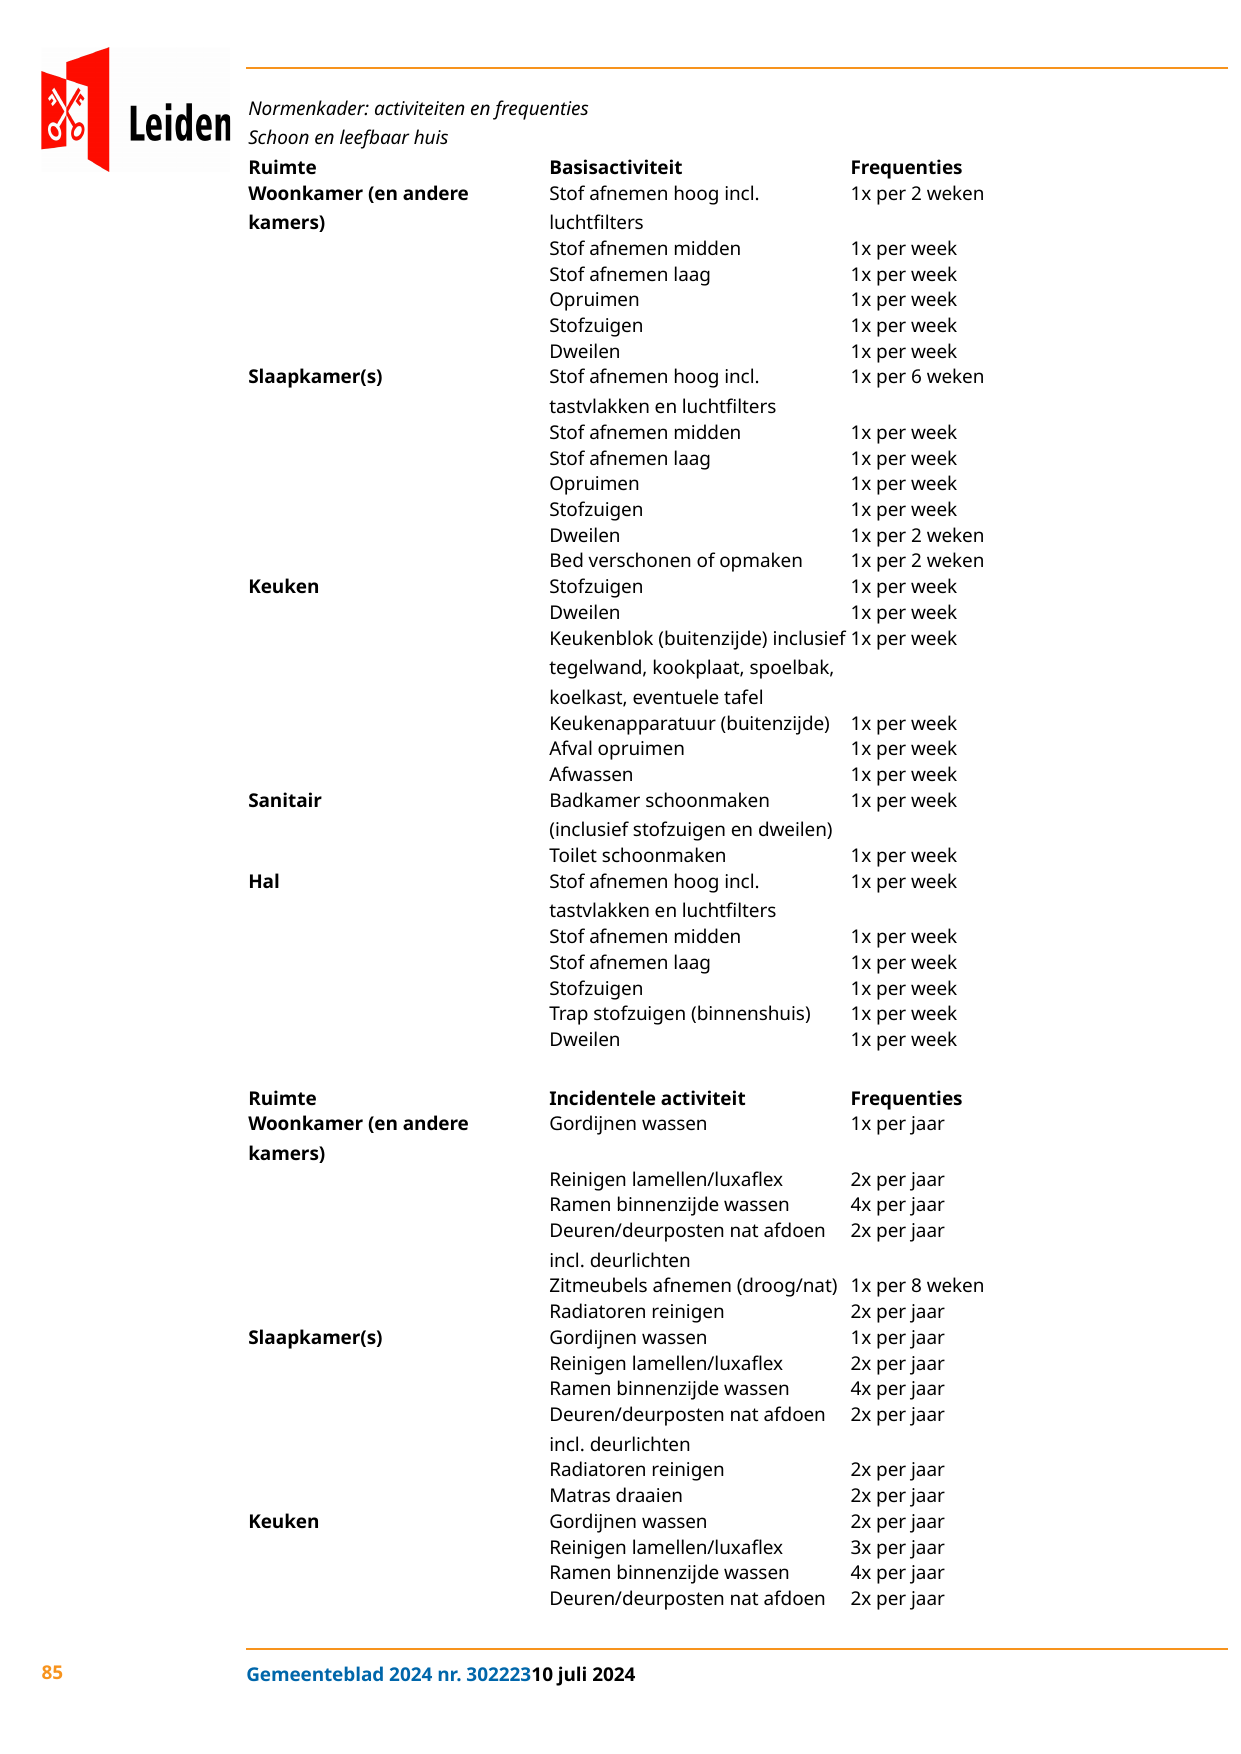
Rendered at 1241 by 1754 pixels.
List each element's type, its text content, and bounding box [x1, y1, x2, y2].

table_cell 2x per jaar [850, 1483, 1152, 1508]
table_cell Radiatoren reinigen [549, 1299, 850, 1324]
table_cell [248, 949, 549, 975]
table_cell Keukenapparatuur (buitenzijde) [549, 710, 850, 736]
table_cell Hal [248, 868, 549, 923]
table_cell 1x per week [850, 1001, 1152, 1026]
table_cell [248, 235, 549, 261]
table_cell [248, 1534, 549, 1559]
table_header Frequenties [850, 154, 1152, 180]
table_cell [248, 923, 549, 949]
table_cell 2x per jaar [850, 1350, 1152, 1376]
table_cell [248, 975, 549, 1001]
table_cell Stofzuigen [549, 975, 850, 1001]
table_cell Gordijnen wassen [549, 1324, 850, 1350]
table_cell 1x per week [850, 923, 1152, 949]
table_cell [248, 1273, 549, 1298]
table_cell Deuren/deurposten nat afdoen incl. deurlichten [549, 1218, 850, 1273]
table_header Frequenties [850, 1085, 1152, 1111]
table_cell [248, 625, 549, 710]
table_cell 1x per week [850, 599, 1152, 625]
table_cell 1x per week [850, 574, 1152, 599]
table_cell [248, 445, 549, 471]
table_cell Stof afnemen laag [549, 445, 850, 471]
table_cell 1x per 2 weken [850, 548, 1152, 573]
table_cell Opruimen [549, 287, 850, 312]
table_header Basisactiviteit [549, 154, 850, 180]
table_cell [248, 1001, 549, 1026]
table_cell Slaapkamer(s) [248, 1324, 549, 1350]
table_cell Keukenblok (buitenzijde) inclusief tegelwand, kookplaat, spoelbak, koelkast, eventuele tafel [549, 625, 850, 710]
table_cell Sanitair [248, 787, 549, 842]
table_cell Dweilen [549, 338, 850, 364]
table_cell Stofzuigen [549, 312, 850, 338]
table_cell 1x per jaar [850, 1111, 1152, 1166]
table_cell 1x per week [850, 312, 1152, 338]
table_cell 1x per week [850, 338, 1152, 364]
table_cell 1x per week [850, 496, 1152, 522]
table_cell [248, 261, 549, 287]
table_cell [248, 842, 549, 868]
table_cell [248, 496, 549, 522]
table_cell 2x per jaar [850, 1401, 1152, 1457]
table_cell Deuren/deurposten nat afdoen [549, 1585, 850, 1611]
table_cell 1x per week [850, 287, 1152, 312]
table_cell [248, 1166, 549, 1192]
table_cell Zitmeubels afnemen (droog/nat) [549, 1273, 850, 1298]
table_cell 1x per week [850, 761, 1152, 787]
table_cell Afwassen [549, 761, 850, 787]
table_header Ruimte [248, 154, 549, 180]
table_cell [248, 548, 549, 573]
table_cell 1x per 8 weken [850, 1273, 1152, 1298]
table_cell Opruimen [549, 471, 850, 496]
table_cell 4x per jaar [850, 1376, 1152, 1401]
table_cell [248, 599, 549, 625]
table_cell [248, 1457, 549, 1482]
table_cell Trap stofzuigen (binnenshuis) [549, 1001, 850, 1026]
table_cell Reinigen lamellen/luxaflex [549, 1166, 850, 1192]
table_cell 2x per jaar [850, 1218, 1152, 1273]
table_cell [248, 1350, 549, 1376]
table_cell 1x per 2 weken [850, 180, 1152, 235]
table_cell 1x per week [850, 949, 1152, 975]
table_cell 1x per jaar [850, 1324, 1152, 1350]
table_cell 2x per jaar [850, 1299, 1152, 1324]
table_header Ruimte [248, 1085, 549, 1111]
table_cell 2x per jaar [850, 1585, 1152, 1611]
table_cell Stofzuigen [549, 574, 850, 599]
table_cell 1x per week [850, 419, 1152, 445]
table_cell 1x per week [850, 787, 1152, 842]
table_cell Woonkamer (en andere kamers) [248, 180, 549, 235]
table_cell [248, 1376, 549, 1401]
text Schoon en leefbaar huis [248, 124, 1152, 150]
table_cell 1x per week [850, 471, 1152, 496]
table_cell Reinigen lamellen/luxaflex [549, 1534, 850, 1559]
table_cell 1x per week [850, 736, 1152, 761]
table_cell Gordijnen wassen [549, 1508, 850, 1534]
table_cell [248, 710, 549, 736]
table_cell Afval opruimen [549, 736, 850, 761]
table_cell 1x per week [850, 445, 1152, 471]
table_cell [248, 1401, 549, 1457]
table_cell [248, 338, 549, 364]
table_cell [248, 471, 549, 496]
table_cell Matras draaien [549, 1483, 850, 1508]
table_cell Woonkamer (en andere kamers) [248, 1111, 549, 1166]
table_cell 2x per jaar [850, 1166, 1152, 1192]
table_cell [248, 1192, 549, 1217]
table_cell 1x per week [850, 710, 1152, 736]
table_cell Ramen binnenzijde wassen [549, 1560, 850, 1585]
table_cell Dweilen [549, 522, 850, 548]
table_cell Deuren/deurposten nat afdoen incl. deurlichten [549, 1401, 850, 1457]
table_cell [248, 1299, 549, 1324]
table_cell Stof afnemen midden [549, 923, 850, 949]
table_cell [248, 1483, 549, 1508]
table_cell Gordijnen wassen [549, 1111, 850, 1166]
table_cell 1x per week [850, 625, 1152, 710]
table_cell Stof afnemen laag [549, 261, 850, 287]
table_cell 2x per jaar [850, 1457, 1152, 1482]
table_cell 1x per week [850, 868, 1152, 923]
table_cell Ramen binnenzijde wassen [549, 1376, 850, 1401]
table_cell [248, 736, 549, 761]
table_cell 3x per jaar [850, 1534, 1152, 1559]
table_cell Keuken [248, 574, 549, 599]
table_cell 1x per 6 weken [850, 364, 1152, 419]
table_cell Radiatoren reinigen [549, 1457, 850, 1482]
table_cell [248, 1026, 549, 1052]
text Normenkader: activiteiten en frequenties [248, 95, 1152, 121]
table_cell 2x per jaar [850, 1508, 1152, 1534]
table_cell Bed verschonen of opmaken [549, 548, 850, 573]
table_cell 4x per jaar [850, 1560, 1152, 1585]
table_cell Dweilen [549, 599, 850, 625]
table_cell Ramen binnenzijde wassen [549, 1192, 850, 1217]
table_cell [248, 287, 549, 312]
table_cell Stof afnemen midden [549, 419, 850, 445]
table_cell Reinigen lamellen/luxaflex [549, 1350, 850, 1376]
table_cell 1x per week [850, 842, 1152, 868]
table_cell [248, 312, 549, 338]
table_cell Badkamer schoonmaken (inclusief stofzuigen en dweilen) [549, 787, 850, 842]
table_cell 1x per week [850, 235, 1152, 261]
table_cell 1x per week [850, 975, 1152, 1001]
table_cell Toilet schoonmaken [549, 842, 850, 868]
table_cell [248, 1218, 549, 1273]
table_cell Keuken [248, 1508, 549, 1534]
table_cell Stof afnemen midden [549, 235, 850, 261]
table_cell 1x per week [850, 1026, 1152, 1052]
table_cell [248, 1560, 549, 1585]
table_cell [248, 761, 549, 787]
table_cell Slaapkamer(s) [248, 364, 549, 419]
table_cell Stof afnemen hoog incl. tastvlakken en luchtfilters [549, 364, 850, 419]
table_cell [248, 1585, 549, 1611]
table_cell [248, 419, 549, 445]
table_cell Stof afnemen laag [549, 949, 850, 975]
table_cell Dweilen [549, 1026, 850, 1052]
table_cell 1x per week [850, 261, 1152, 287]
table_cell 4x per jaar [850, 1192, 1152, 1217]
table_cell 1x per 2 weken [850, 522, 1152, 548]
table_header Incidentele activiteit [549, 1085, 850, 1111]
table_cell Stof afnemen hoog incl. tastvlakken en luchtfilters [549, 868, 850, 923]
table_cell Stof afnemen hoog incl. luchtfilters [549, 180, 850, 235]
table_cell Stofzuigen [549, 496, 850, 522]
table_cell [248, 522, 549, 548]
picture [41, 47, 231, 172]
